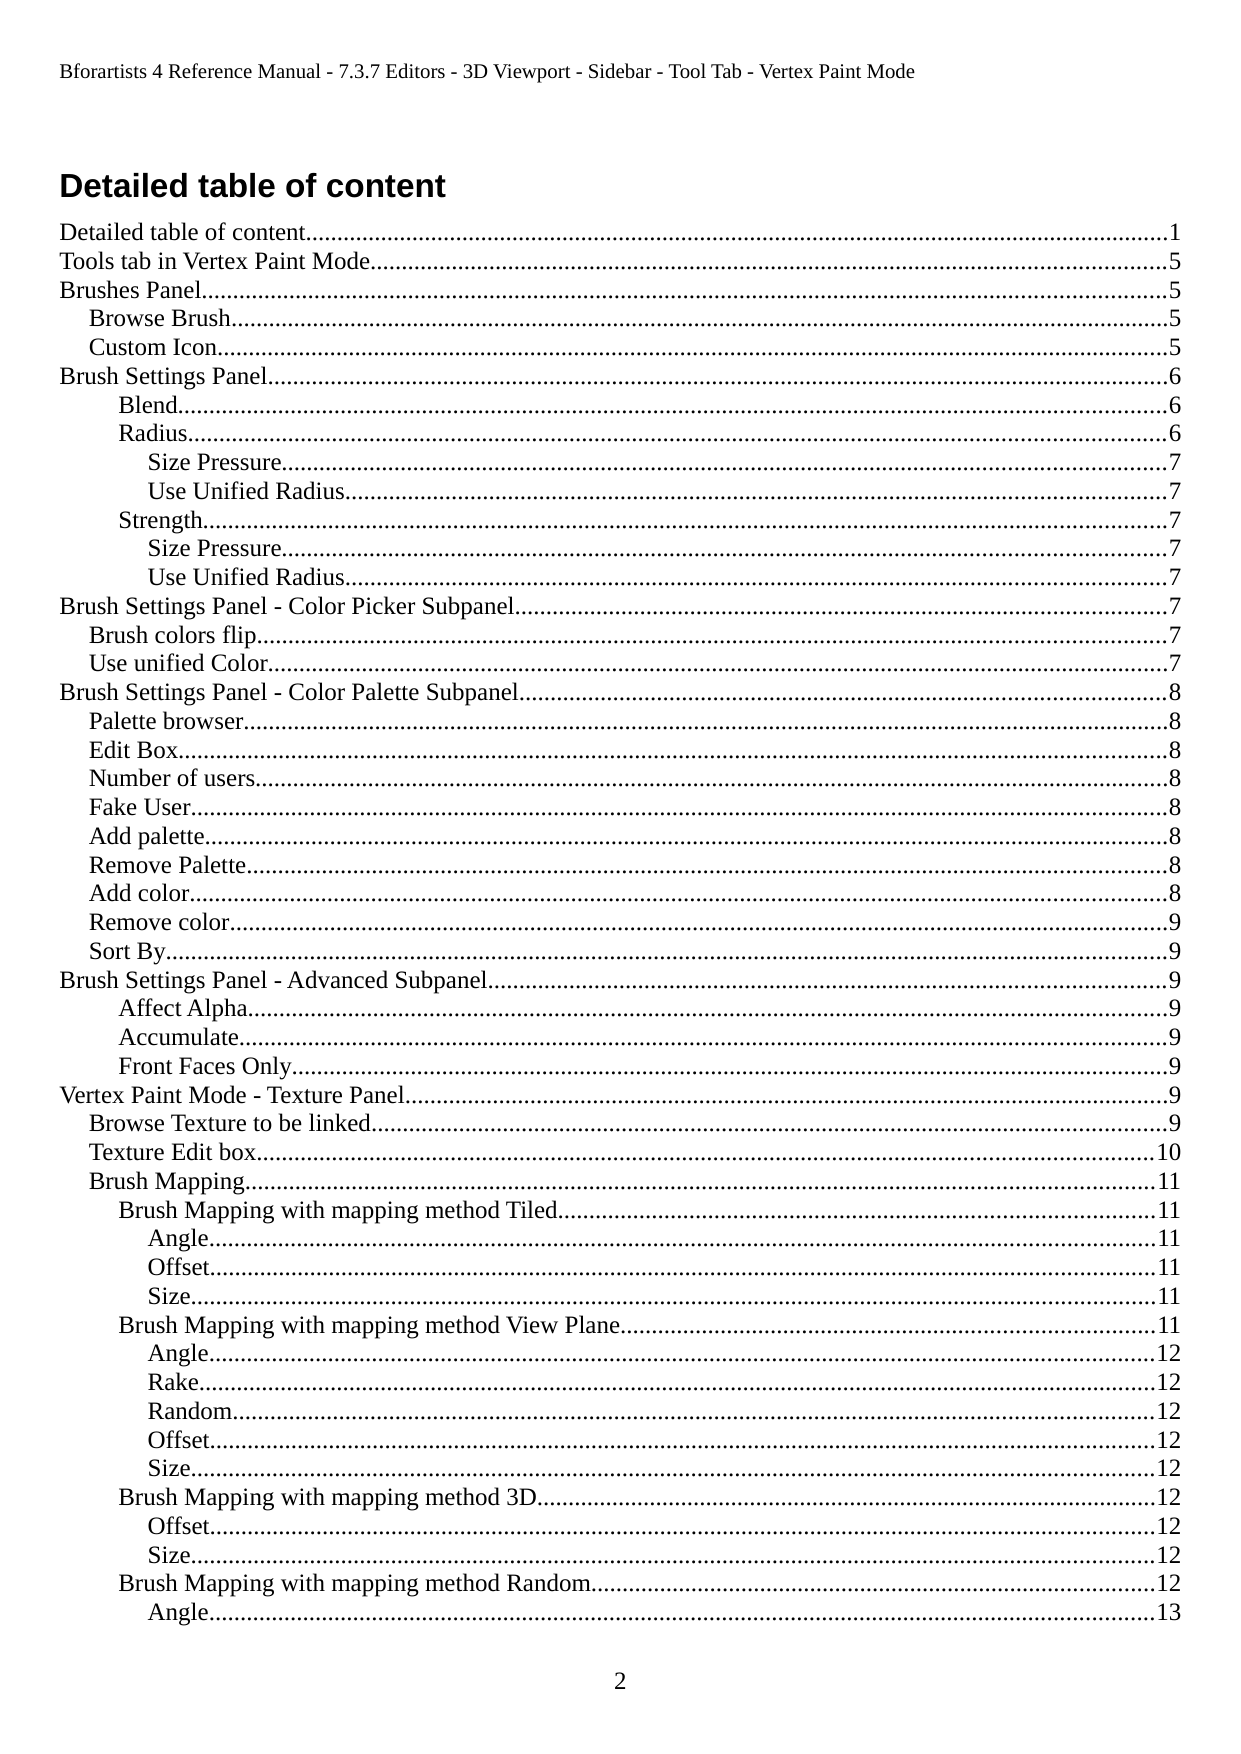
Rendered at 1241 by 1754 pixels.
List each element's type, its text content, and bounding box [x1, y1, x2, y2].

text Brush Settings Panel - Advanced Subpanel 9 [59, 965, 1181, 993]
text Brush Settings Panel - Color Palette Subpanel 8 [59, 677, 1181, 706]
text Offset 12 [147, 1511, 1181, 1540]
text Front Faces Only 9 [118, 1051, 1181, 1080]
text Vertex Paint Mode - Texture Panel 9 [59, 1080, 1181, 1108]
text Brush Mapping with mapping method View Plane 11 [118, 1310, 1181, 1338]
text Random 12 [147, 1396, 1181, 1425]
text Fake User 8 [88, 792, 1181, 821]
text Palette browser 8 [88, 706, 1181, 735]
text Use unified Color 7 [88, 648, 1181, 677]
text Use Unified Radius 7 [147, 562, 1181, 591]
text Brush Mapping with mapping method 3D 12 [118, 1482, 1181, 1511]
text Brush colors flip 7 [88, 620, 1181, 648]
text Browse Brush 5 [88, 303, 1181, 332]
text Blend 6 [118, 390, 1181, 418]
text Rake 12 [147, 1367, 1181, 1396]
text Angle 11 [147, 1223, 1181, 1252]
text Affect Alpha 9 [118, 993, 1181, 1022]
text Size Pressure 7 [147, 533, 1181, 562]
text Brush Settings Panel - Color Picker Subpanel 7 [59, 591, 1181, 620]
text Offset 11 [147, 1252, 1181, 1281]
text Brush Settings Panel 6 [59, 361, 1181, 390]
text Detailed table of content 1 [59, 217, 1181, 246]
text Sort By 9 [88, 936, 1181, 965]
text Remove Palette 8 [88, 850, 1181, 878]
text Browse Texture to be linked 9 [88, 1108, 1181, 1137]
text Offset 12 [147, 1425, 1181, 1453]
text Add palette 8 [88, 821, 1181, 850]
text Brush Mapping with mapping method Random 12 [118, 1568, 1181, 1597]
text Strength 7 [118, 505, 1181, 533]
text Brush Mapping 11 [88, 1166, 1181, 1195]
subtitle Detailed table of content [59, 166, 1181, 205]
text Custom Icon 5 [88, 332, 1181, 361]
text Use Unified Radius 7 [147, 476, 1181, 505]
text Size 11 [147, 1281, 1181, 1310]
text Size Pressure 7 [147, 447, 1181, 476]
text Radius 6 [118, 418, 1181, 447]
text Angle 12 [147, 1338, 1181, 1367]
text Accumulate 9 [118, 1022, 1181, 1051]
text Remove color 9 [88, 907, 1181, 936]
text Brush Mapping with mapping method Tiled 11 [118, 1195, 1181, 1223]
text Size 12 [147, 1453, 1181, 1482]
text Size 12 [147, 1540, 1181, 1568]
text Number of users 8 [88, 763, 1181, 792]
text Add color 8 [88, 878, 1181, 907]
text Tools tab in Vertex Paint Mode 5 [59, 246, 1181, 275]
text Angle 13 [147, 1597, 1181, 1626]
text Texture Edit box 10 [88, 1137, 1181, 1166]
text Edit Box 8 [88, 735, 1181, 763]
text Brushes Panel 5 [59, 275, 1181, 303]
